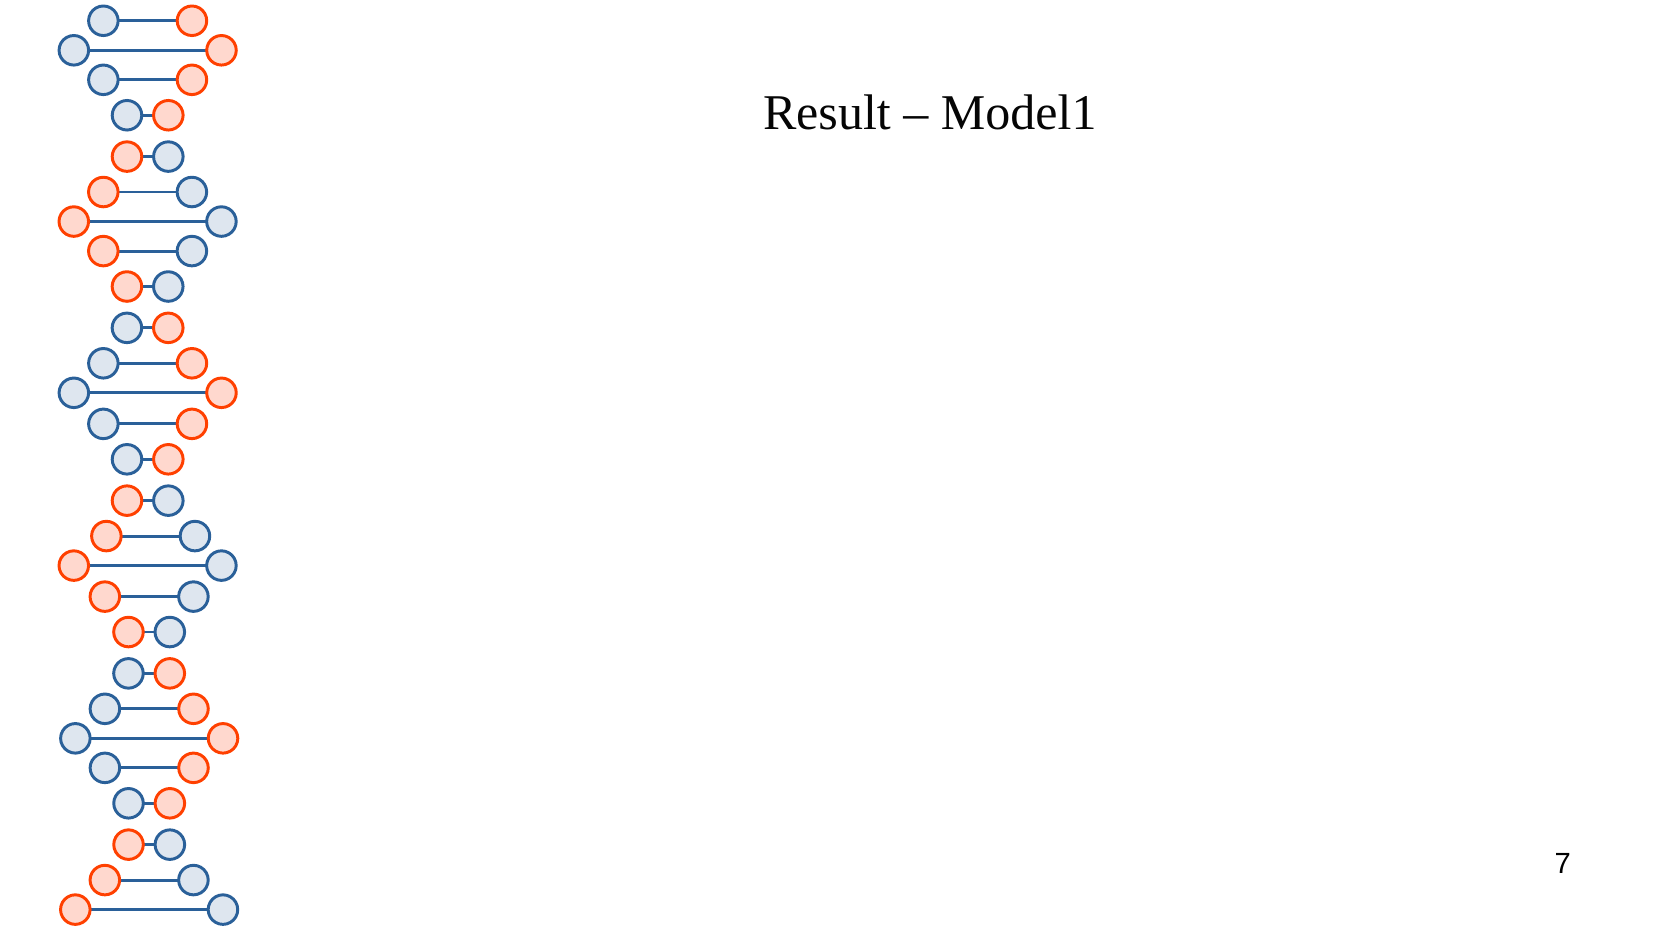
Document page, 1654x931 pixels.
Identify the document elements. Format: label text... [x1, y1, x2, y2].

title Result – Model1 [265, 35, 1595, 189]
